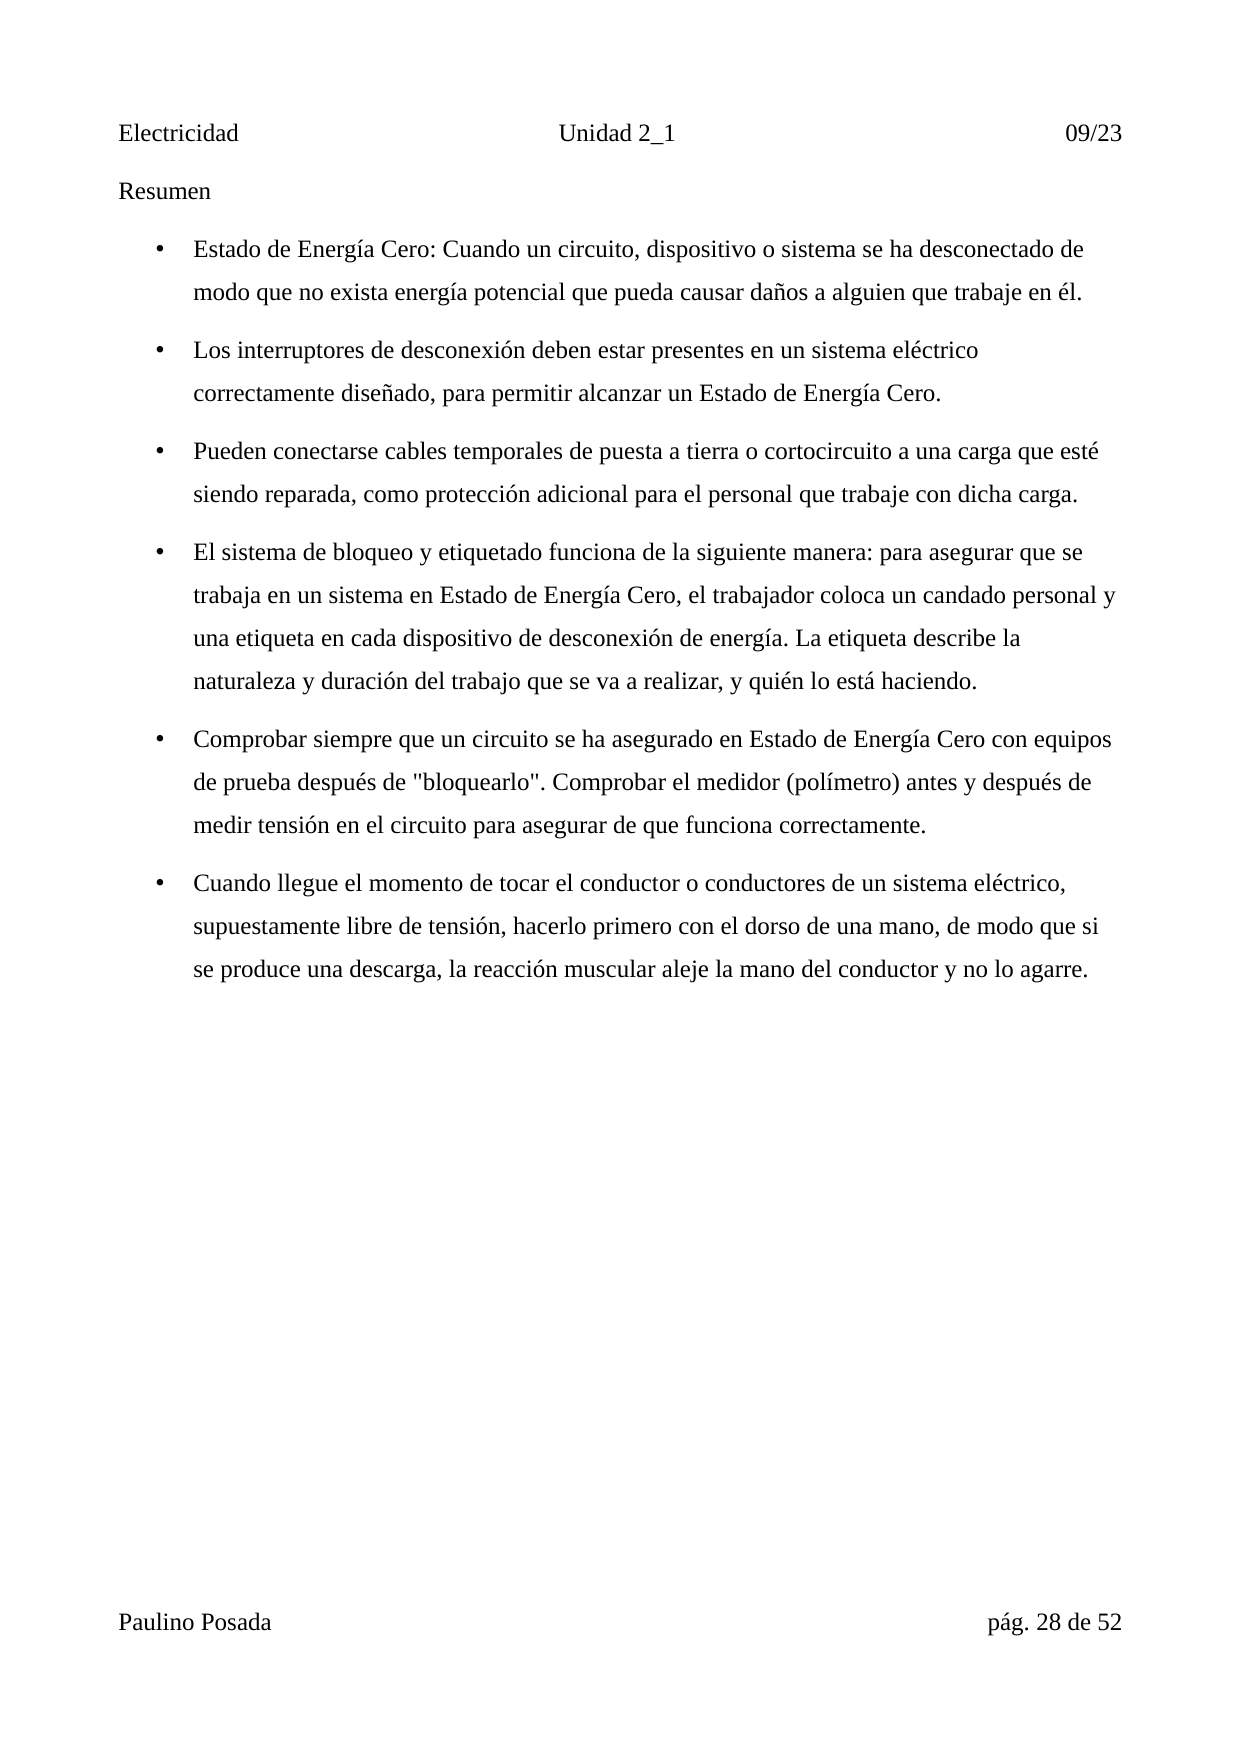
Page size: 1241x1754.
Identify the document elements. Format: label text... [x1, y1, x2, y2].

list Los interruptores de desconexión deben estar presentes en un sistema eléctrico correctamente diseñado, para permitir alcanzar un Estado de Energía Cero. [156, 335, 1122, 407]
list El sistema de bloqueo y etiquetado funciona de la siguiente manera: para asegurar que se trabaja en un sistema en Estado de Energía Cero, el trabajador coloca un candado personal y una etiqueta en cada dispositivo de desconexión de energía. La etiqueta describe la naturaleza y duración del trabajo que se va a realizar, y quién lo está haciendo. [156, 537, 1122, 695]
list Comprobar siempre que un circuito se ha asegurado en Estado de Energía Cero con equipos de prueba después de "bloquearlo". Comprobar el medidor (polímetro) antes y después de medir tensión en el circuito para asegurar de que funciona correctamente. [156, 724, 1122, 839]
list Pueden conectarse cables temporales de puesta a tierra o cortocircuito a una carga que esté siendo reparada, como protección adicional para el personal que trabaje con dicha carga. [156, 436, 1122, 508]
text Resumen [118, 176, 1122, 205]
list Cuando llegue el momento de tocar el conductor o conductores de un sistema eléctrico, supuestamente libre de tensión, hacerlo primero con el dorso de una mano, de modo que si se produce una descarga, la reacción muscular aleje la mano del conductor y no lo agarre. [156, 868, 1122, 983]
list Estado de Energía Cero: Cuando un circuito, dispositivo o sistema se ha desconectado de modo que no exista energía potencial que pueda causar daños a alguien que trabaje en él. [156, 234, 1122, 306]
